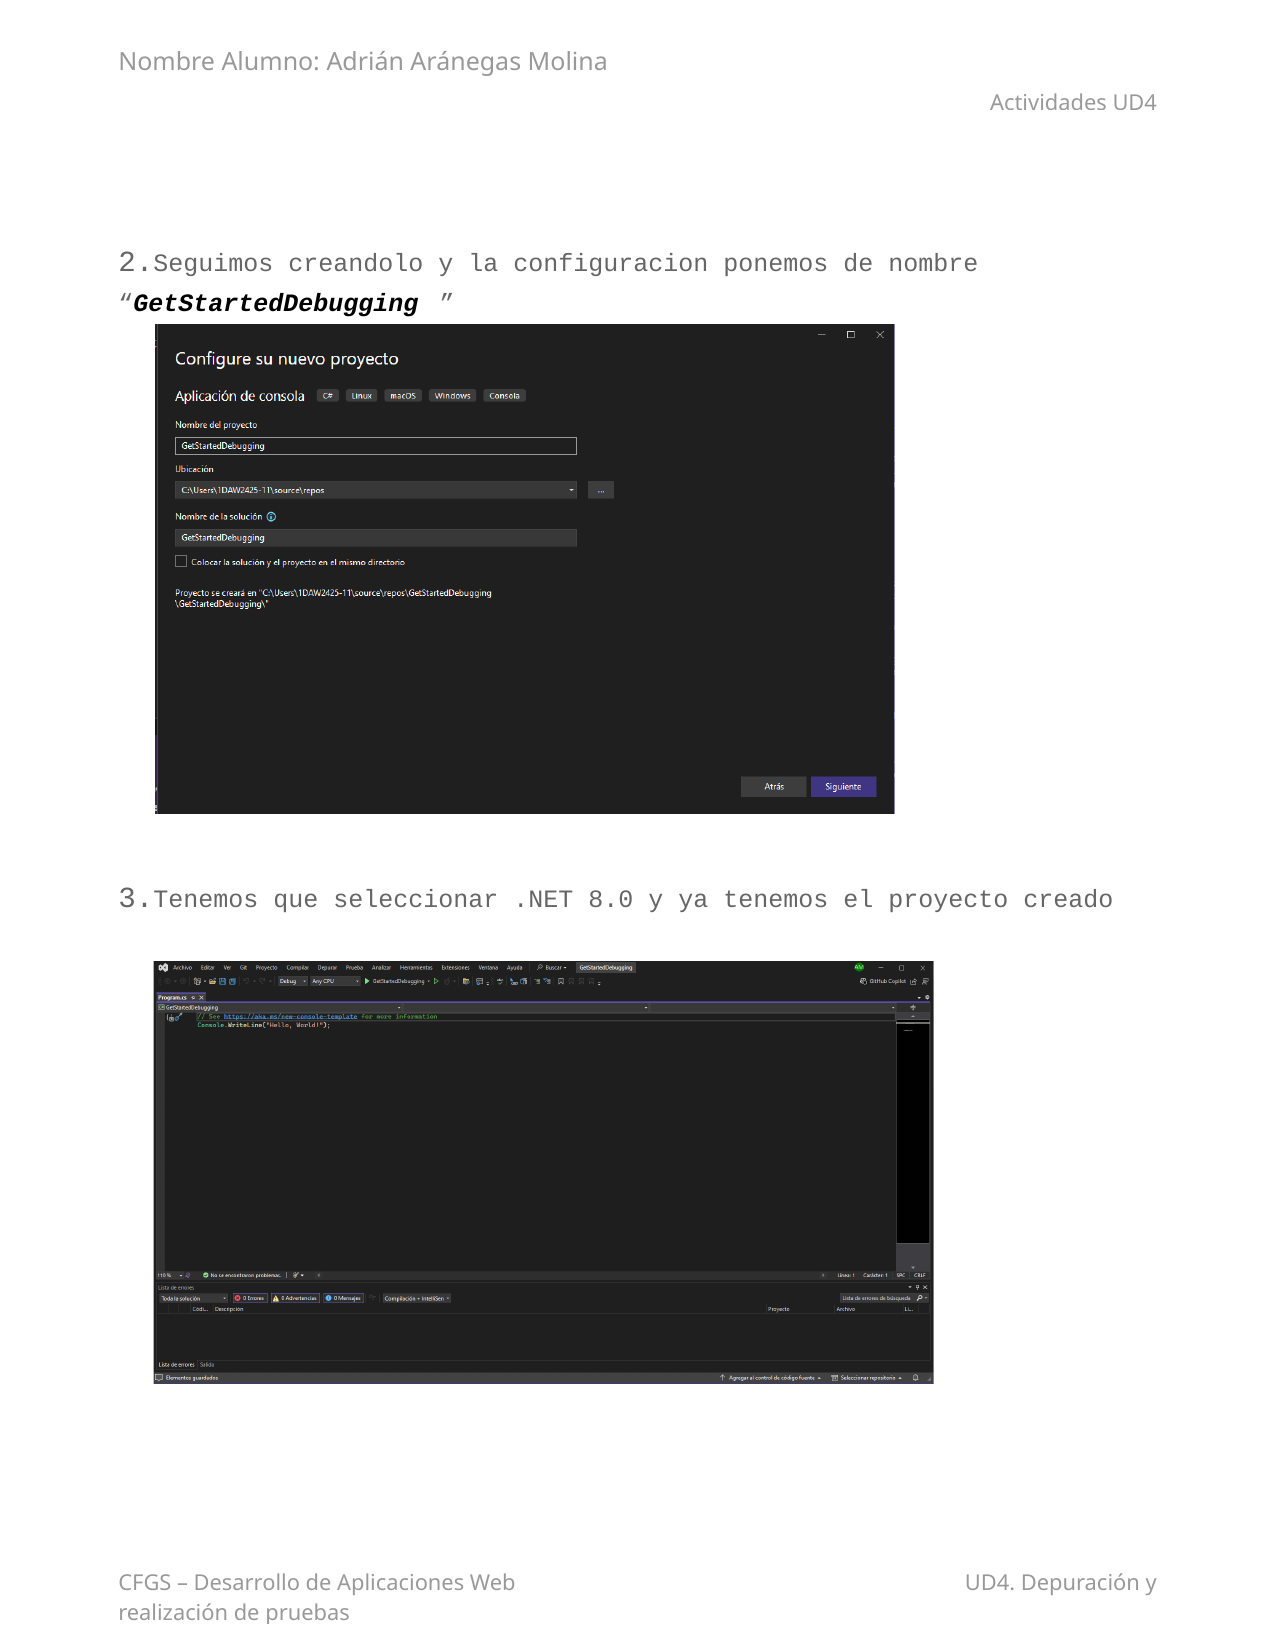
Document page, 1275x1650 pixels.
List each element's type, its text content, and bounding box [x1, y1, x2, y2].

text 3.Tenemos que seleccionar .NET 8.0 y ya tenemos el proyecto creado [118, 883, 1157, 916]
text 2.Seguimos creandolo y la configuracion ponemos de nombre “GetStartedDebugging ” [118, 247, 1157, 320]
picture [153, 961, 934, 1384]
picture [155, 324, 895, 814]
